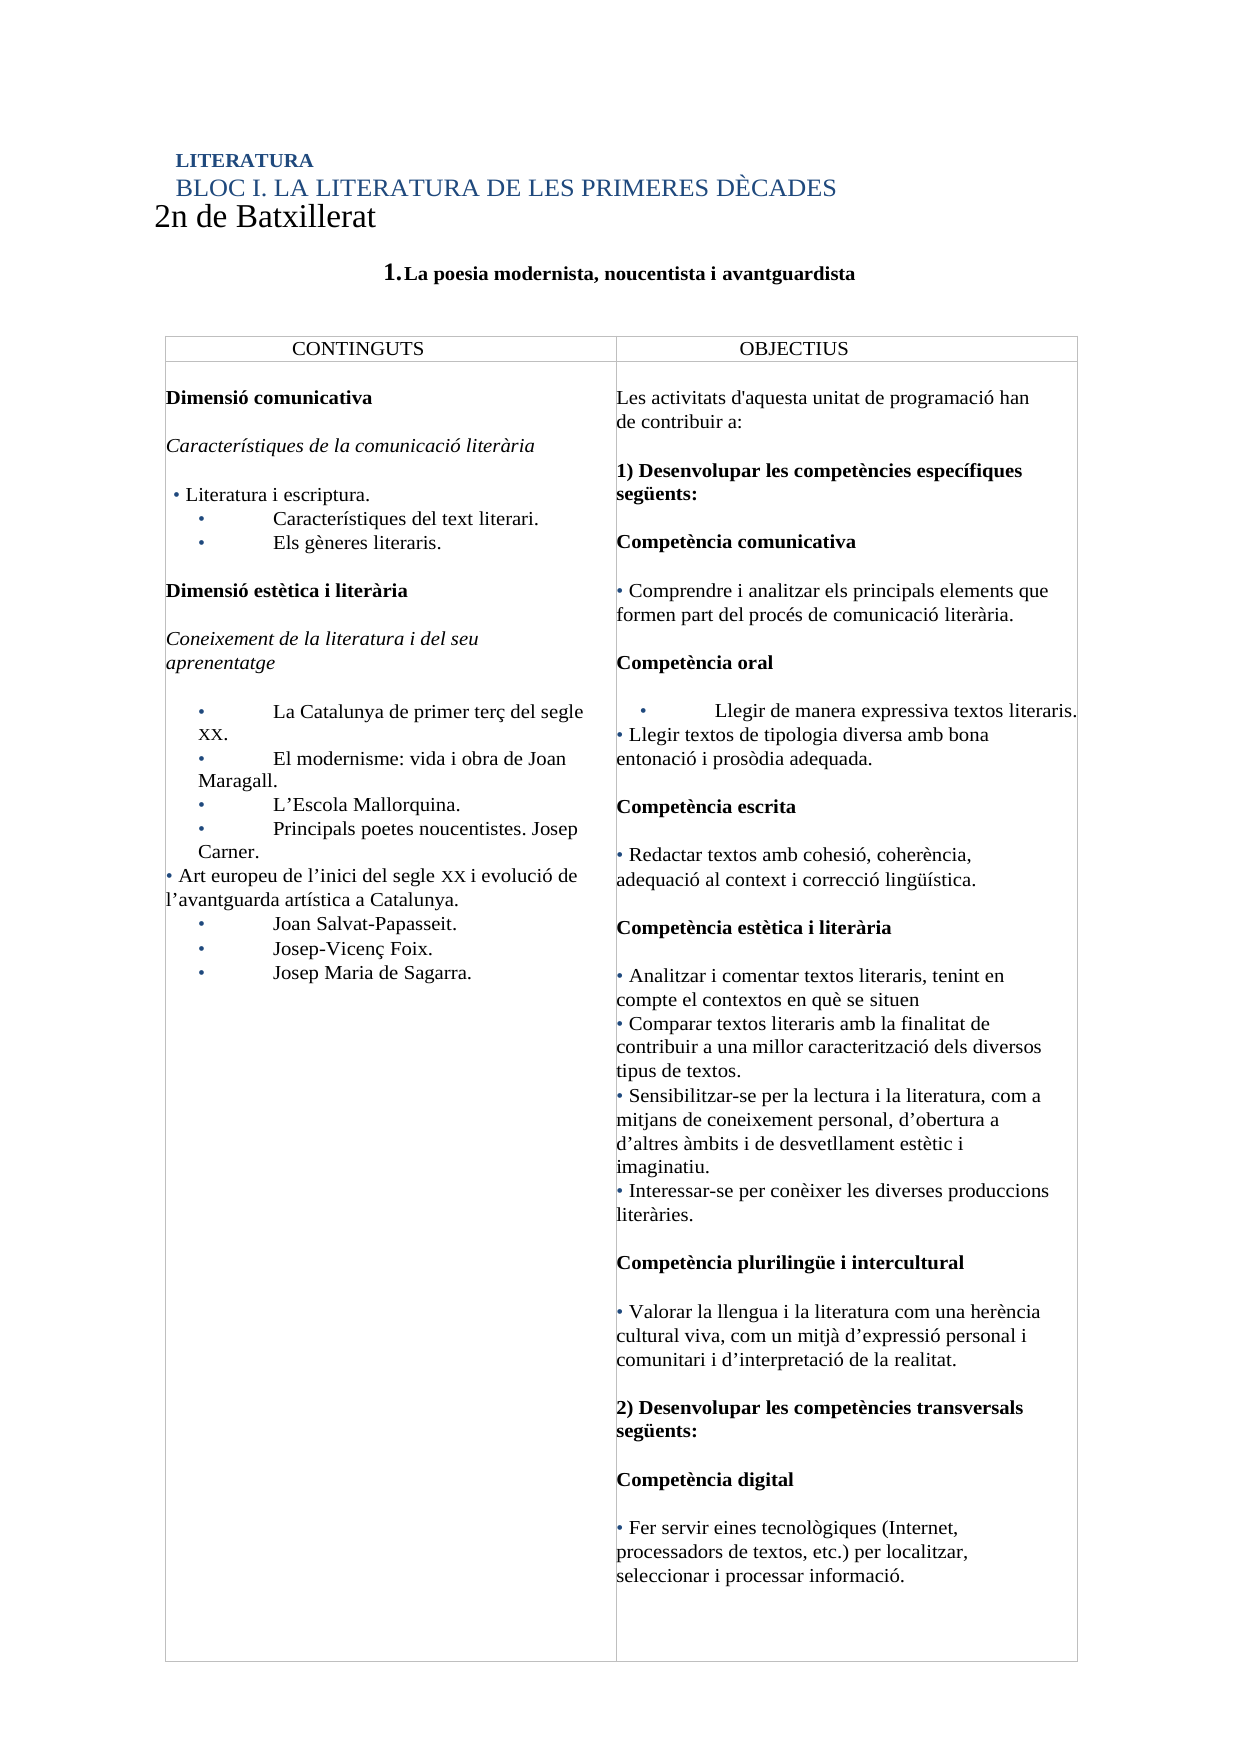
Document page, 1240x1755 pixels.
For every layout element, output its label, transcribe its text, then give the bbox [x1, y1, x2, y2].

table_cell Dimensió comunicativa Característiques de la comunicació literària Literatura i escriptura. Característiques del text literari. Els gèneres literaris. Dimensió estètica i literària Coneixement de la literatura i del seu aprenentatge La Catalunya de primer terç del segle XX. El modernisme: vida i obra de Joan Maragall. L’Escola Mallorquina. Principals poetes noucentistes. Josep Carner. Art europeu de l’inici del segle XX i evolució de l’avantguarda artística a Catalunya. Joan Salvat-Papasseit. Josep-Vicenç Foix. Josep Maria de Sagarra. [166, 362, 616, 1661]
text 2n de Batxillerat [154, 196, 1089, 235]
table_header CONTINGUTS [166, 337, 616, 361]
table_header OBJECTIUS [617, 337, 1077, 361]
list La poesia modernista, noucentista i avantguardista [383, 257, 1089, 286]
table_cell Les activitats d'aquesta unitat de programació han de contribuir a: 1) Desenvolupar les competències específiques següents: Competència comunicativa Comprendre i analitzar els principals elements que formen part del procés de comunicació literària. Competència oral Llegir de manera expressiva textos literaris. Llegir textos de tipologia diversa amb bona entonació i prosòdia adequada. Competència escrita Redactar textos amb cohesió, coherència, adequació al context i correcció lingüística. Competència estètica i literària Analitzar i comentar textos literaris, tenint en compte el contextos en què se situen Comparar textos literaris amb la finalitat de contribuir a una millor caracterització dels diversos tipus de textos. Sensibilitzar-se per la lectura i la literatura, com a mitjans de coneixement personal, d’obertura a d’altres àmbits i de desvetllament estètic i imaginatiu. Interessar-se per conèixer les diverses produccions literàries. Competència plurilingüe i intercultural Valorar la llengua i la literatura com una herència cultural viva, com un mitjà d’expressió personal i comunitari i d’interpretació de la realitat. 2) Desenvolupar les competències transversals següents: Competència digital Fer servir eines tecnològiques (Internet, processadors de textos, etc.) per localitzar, seleccionar i processar informació. [617, 362, 1077, 1661]
